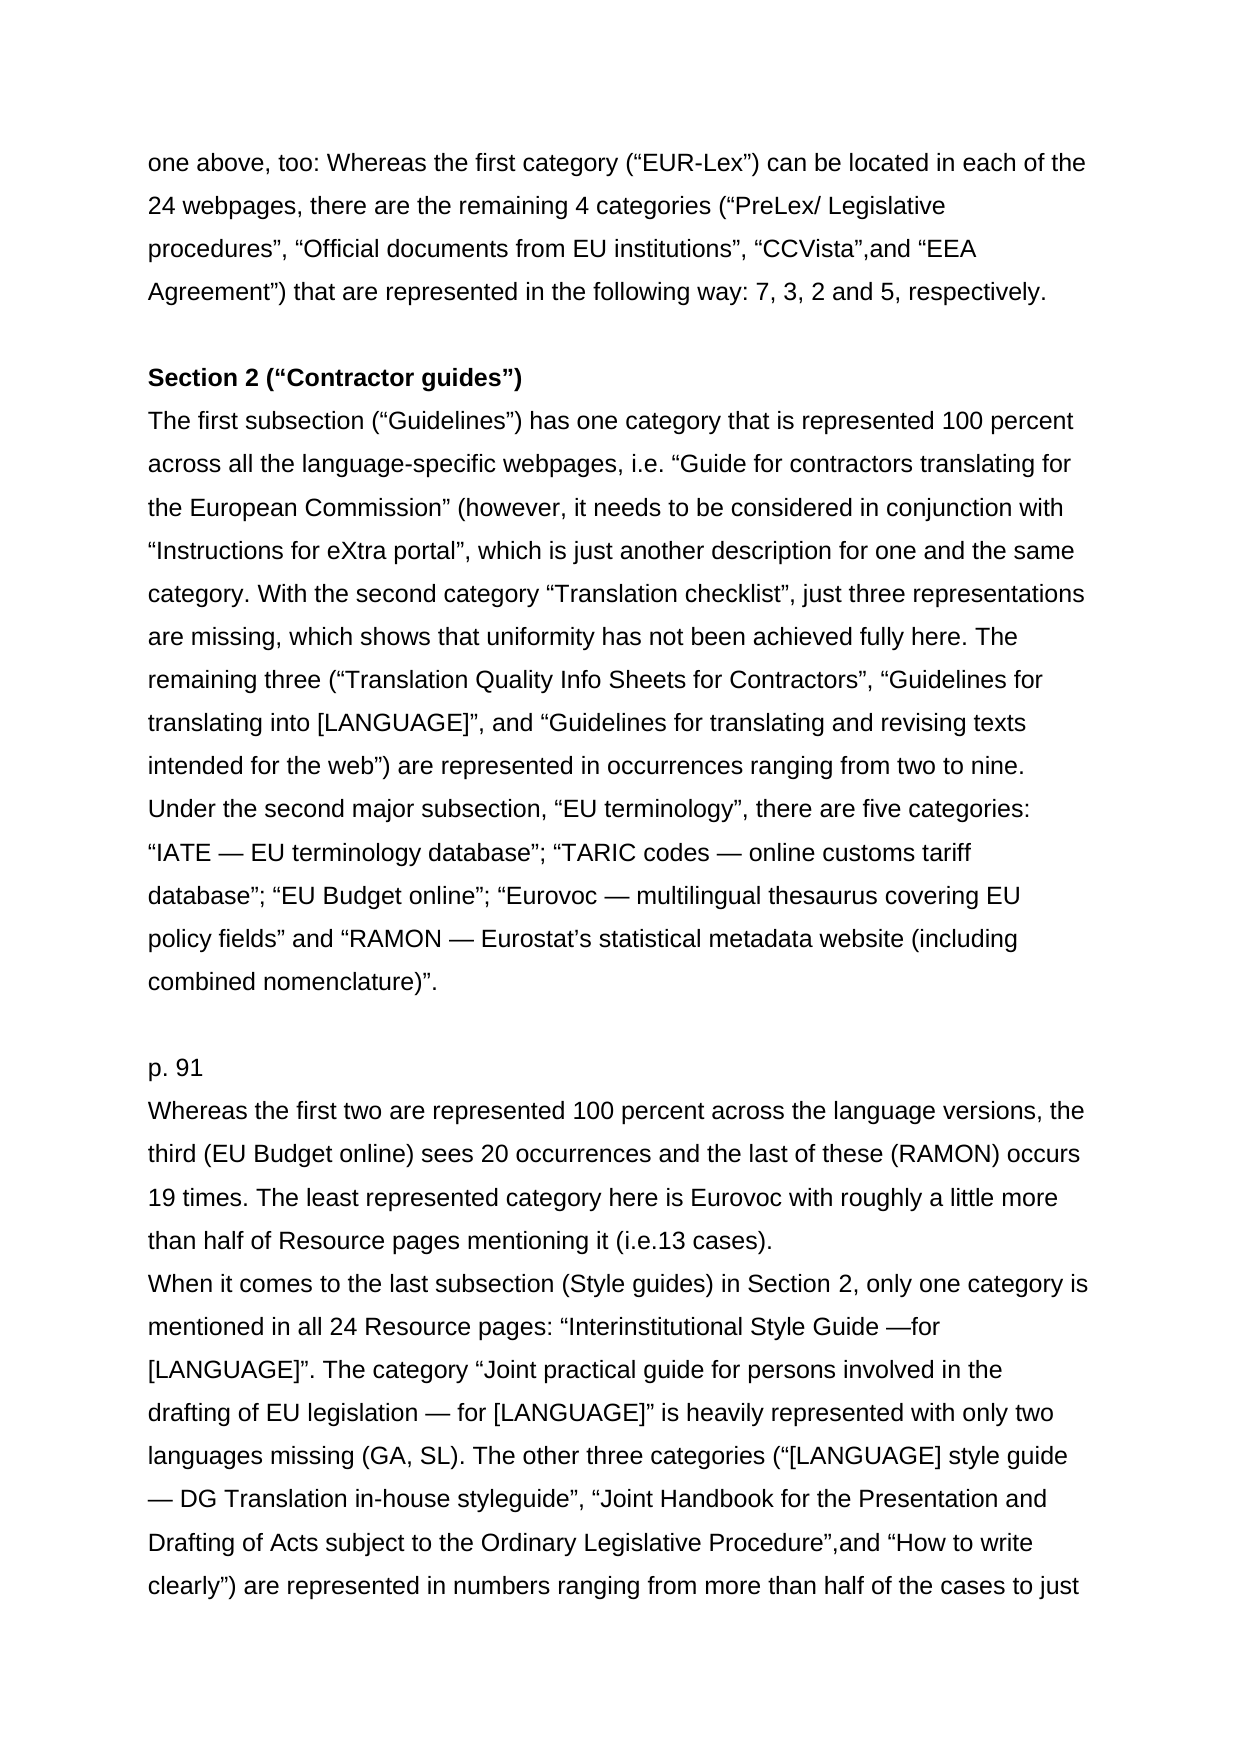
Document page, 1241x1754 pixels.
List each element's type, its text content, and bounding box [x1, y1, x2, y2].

text Under the second major subsection, “EU terminology”, there are five categories: “IATE — EU terminology database”; “TARIC codes — online customs tariff database”; “EU Budget online”; “Eurovoc — multilingual thesaurus covering EU policy fields” and “RAMON — Eurostat’s statistical metadata website (including combined nomenclature)”. [148, 794, 1093, 996]
text Section 2 (“Contractor guides”) [148, 363, 1093, 392]
text Whereas the first two are represented 100 percent across the language versions, the third (EU Budget online) sees 20 occurrences and the last of these (RAMON) occurs 19 times. The least represented category here is Eurovoc with roughly a little more than half of Resource pages mentioning it (i.e.13 cases). [148, 1096, 1093, 1254]
text The first subsection (“Guidelines”) has one category that is represented 100 percent across all the language-specific webpages, i.e. “Guide for contractors translating for the European Commission” (however, it needs to be considered in conjunction with “Instructions for eXtra portal”, which is just another description for one and the same category. With the second category “Translation checklist”, just three representations are missing, which shows that uniformity has not been achieved fully here. The remaining three (“Translation Quality Info Sheets for Contractors”, “Guidelines for translating into [LANGUAGE]”, and “Guidelines for translating and revising texts intended for the web”) are represented in occurrences ranging from two to nine. [148, 406, 1093, 780]
text When it comes to the last subsection (Style guides) in Section 2, only one category is mentioned in all 24 Resource pages: “Interinstitutional Style Guide —for [LANGUAGE]”. The category “Joint practical guide for persons involved in the drafting of EU legislation — for [LANGUAGE]” is heavily represented with only two languages missing (GA, SL). The other three categories (“[LANGUAGE] style guide — DG Translation in-house styleguide”, “Joint Handbook for the Presentation and Drafting of Acts subject to the Ordinary Legislative Procedure”,and “How to write clearly”) are represented in numbers ranging from more than half of the cases to just [148, 1269, 1093, 1599]
text p. 91 [148, 1053, 1093, 1082]
text one above, too: Whereas the first category (“EUR-Lex”) can be located in each of the 24 webpages, there are the remaining 4 categories (“PreLex/ Legislative procedures”, “Official documents from EU institutions”, “CCVista”,and “EEA Agreement”) that are represented in the following way: 7, 3, 2 and 5, respectively. [148, 148, 1093, 306]
